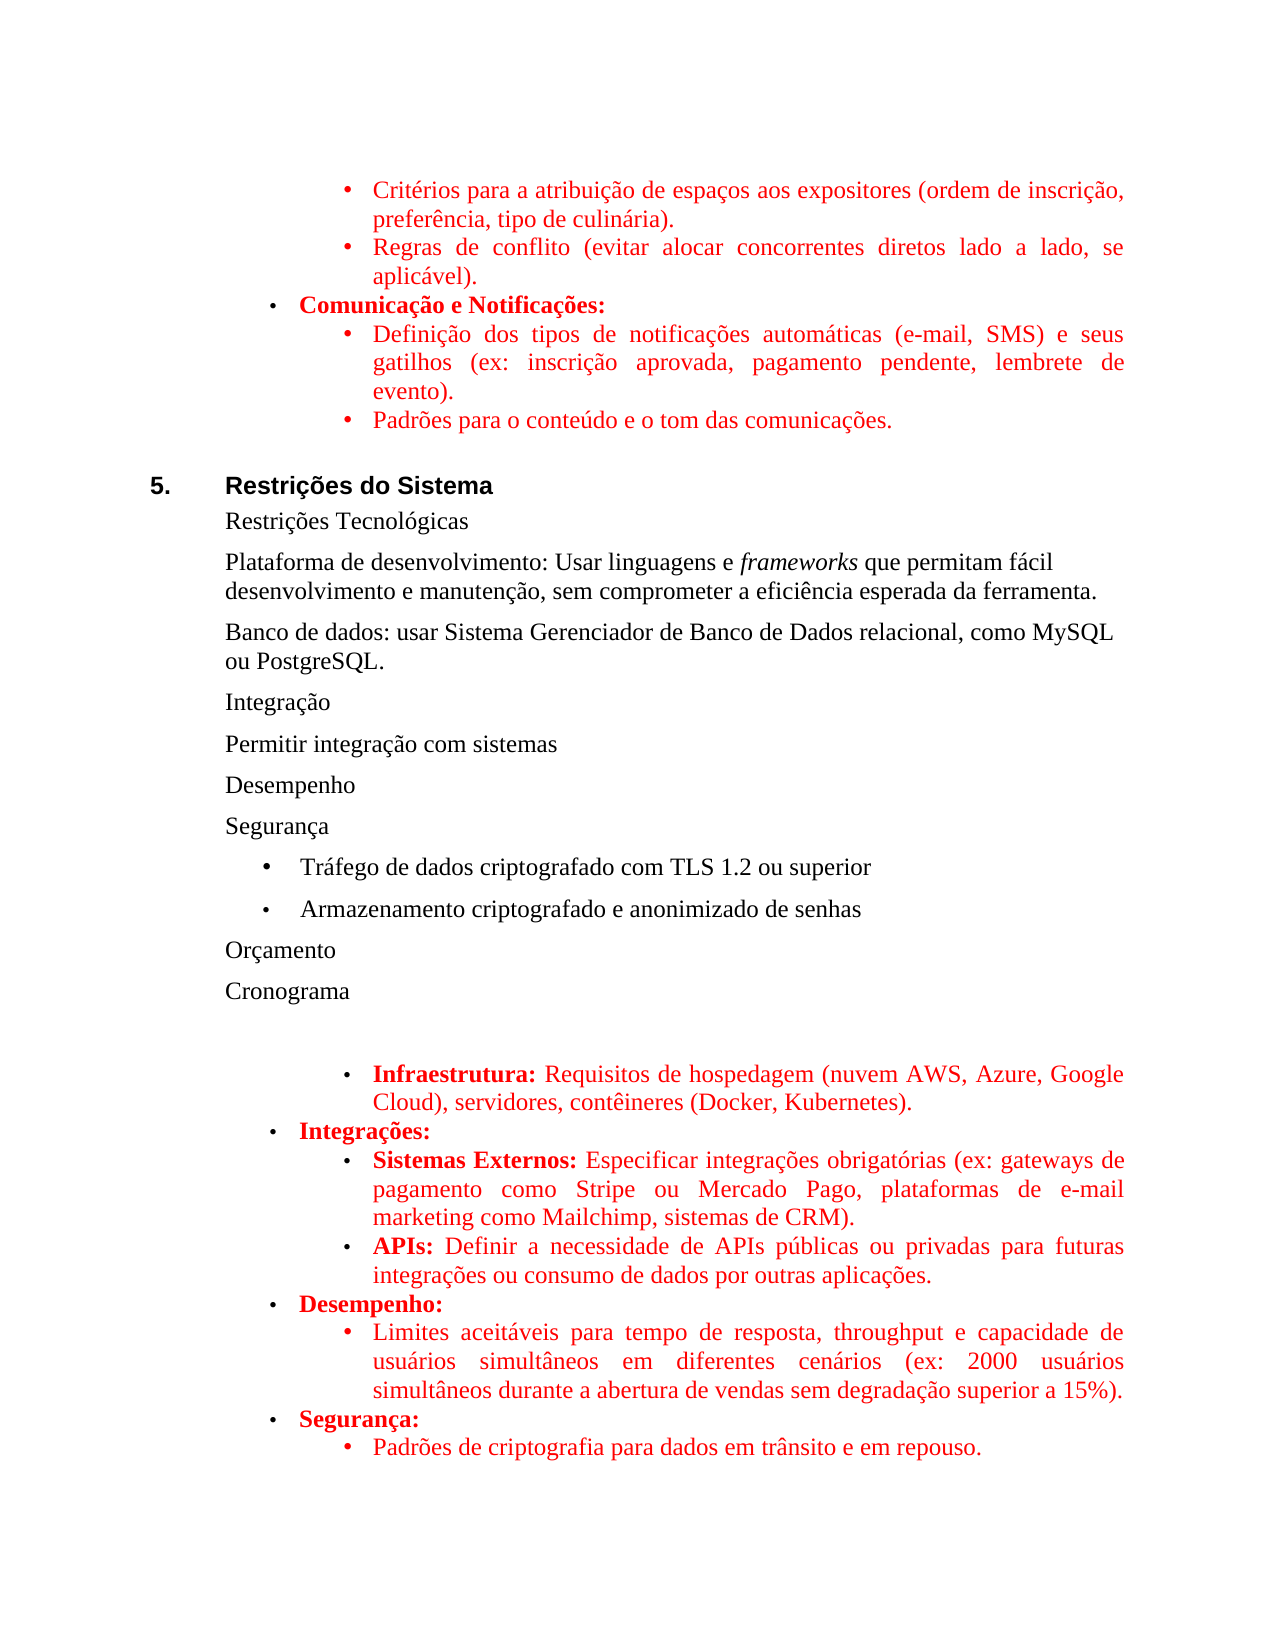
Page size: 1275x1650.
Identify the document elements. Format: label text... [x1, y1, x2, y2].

list Segurança: [269, 1404, 1125, 1432]
list Comunicação e Notificações: [269, 290, 1125, 319]
text Orçamento [225, 935, 1125, 964]
list Critérios para a atribuição de espaços aos expositores (ordem de inscrição, preferência, tipo de culinária). [343, 175, 1125, 232]
list Limites aceitáveis para tempo de resposta, throughput e capacidade de usuários simultâneos em diferentes cenários (ex: 2000 usuários simultâneos durante a abertura de vendas sem degradação superior a 15%). [343, 1317, 1125, 1404]
text Banco de dados: usar Sistema Gerenciador de Banco de Dados relacional, como MySQL ou PostgreSQL. [225, 617, 1125, 675]
text Permitir integração com sistemas [225, 729, 1125, 757]
list Sistemas Externos: Especificar integrações obrigatórias (ex: gateways de pagamento como Stripe ou Mercado Pago, plataformas de e-mail marketing como Mailchimp, sistemas de CRM). [343, 1145, 1125, 1231]
list Desempenho: [269, 1289, 1125, 1317]
list Tráfego de dados criptografado com TLS 1.2 ou superior [262, 852, 1125, 881]
list Regras de conflito (evitar alocar concorrentes diretos lado a lado, se aplicável). [343, 232, 1125, 290]
list Armazenamento criptografado e anonimizado de senhas [262, 894, 1125, 922]
list Definição dos tipos de notificações automáticas (e-mail, SMS) e seus gatilhos (ex: inscrição aprovada, pagamento pendente, lembrete de evento). [343, 319, 1125, 405]
subtitle Restrições do Sistema [150, 471, 1125, 500]
text Restrições Tecnológicas [225, 506, 1125, 535]
text Integração [225, 687, 1125, 716]
list Infraestrutura: Requisitos de hospedagem (nuvem AWS, Azure, Google Cloud), servidores, contêineres (Docker, Kubernetes). [343, 1059, 1125, 1116]
text Desempenho [225, 770, 1125, 799]
list Padrões para o conteúdo e o tom das comunicações. [343, 405, 1125, 434]
text Segurança [225, 811, 1125, 840]
text Cronograma [225, 976, 1125, 1005]
list Integrações: [269, 1116, 1125, 1145]
text Plataforma de desenvolvimento: Usar linguagens e frameworks que permitam fácil desenvolvimento e manutenção, sem comprometer a eficiência esperada da ferramenta. [225, 547, 1125, 605]
list APIs: Definir a necessidade de APIs públicas ou privadas para futuras integrações ou consumo de dados por outras aplicações. [343, 1231, 1125, 1289]
list Padrões de criptografia para dados em trânsito e em repouso. [343, 1432, 1125, 1461]
